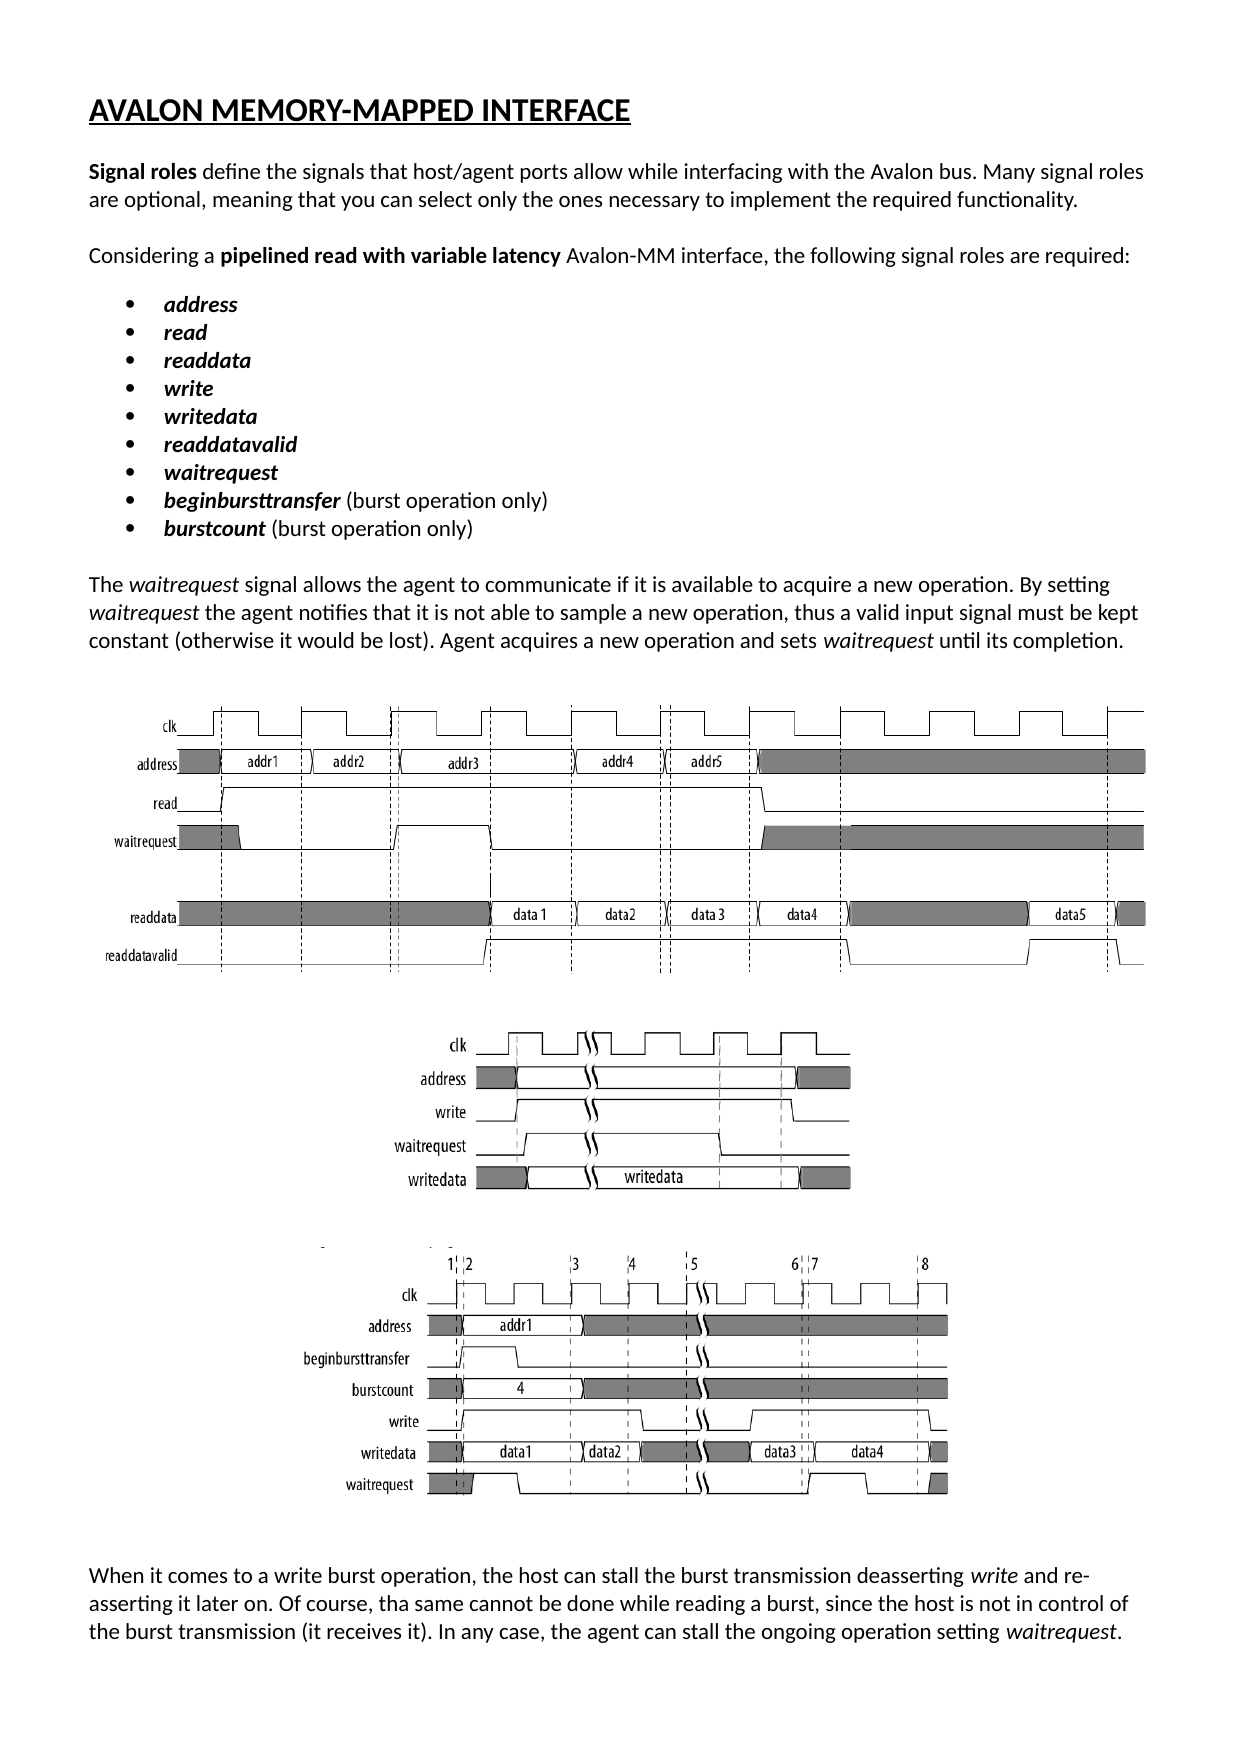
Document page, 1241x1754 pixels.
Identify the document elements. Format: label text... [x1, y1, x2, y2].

list burstcount (burst operation only) [126, 514, 1152, 542]
text The waitrequest signal allows the agent to communicate if it is available to acquire a new operation. By setting waitrequest the agent notifies that it is not able to sample a new operation, thus a valid input signal must be kept constant (otherwise it would be lost). Agent acquires a new operation and sets waitrequest until its completion. [89, 570, 1152, 654]
picture [280, 1247, 961, 1505]
list writedata [126, 402, 1152, 430]
list readdata [126, 346, 1152, 374]
list beginbursttransfer (burst operation only) [126, 486, 1152, 514]
picture [88, 705, 1152, 974]
text When it comes to a write burst operation, the host can stall the burst transmission deasserting write and re-asserting it later on. Of course, tha same cannot be done while reading a burst, since the host is not in control of the burst transmission (it receives it). In any case, the agent can stall the ongoing operation setting waitrequest. [89, 1561, 1152, 1645]
list readdatavalid [126, 430, 1152, 458]
text AVALON MEMORY-MAPPED INTERFACE [89, 89, 1152, 129]
text Considering a pipelined read with variable latency Avalon-MM interface, the following signal roles are required: [89, 241, 1152, 269]
list waitrequest [126, 458, 1152, 486]
picture [388, 1030, 852, 1192]
list address [126, 290, 1152, 318]
list read [126, 318, 1152, 346]
list write [126, 374, 1152, 402]
text Signal roles define the signals that host/agent ports allow while interfacing with the Avalon bus. Many signal roles are optional, meaning that you can select only the ones necessary to implement the required functionality. [89, 157, 1152, 213]
